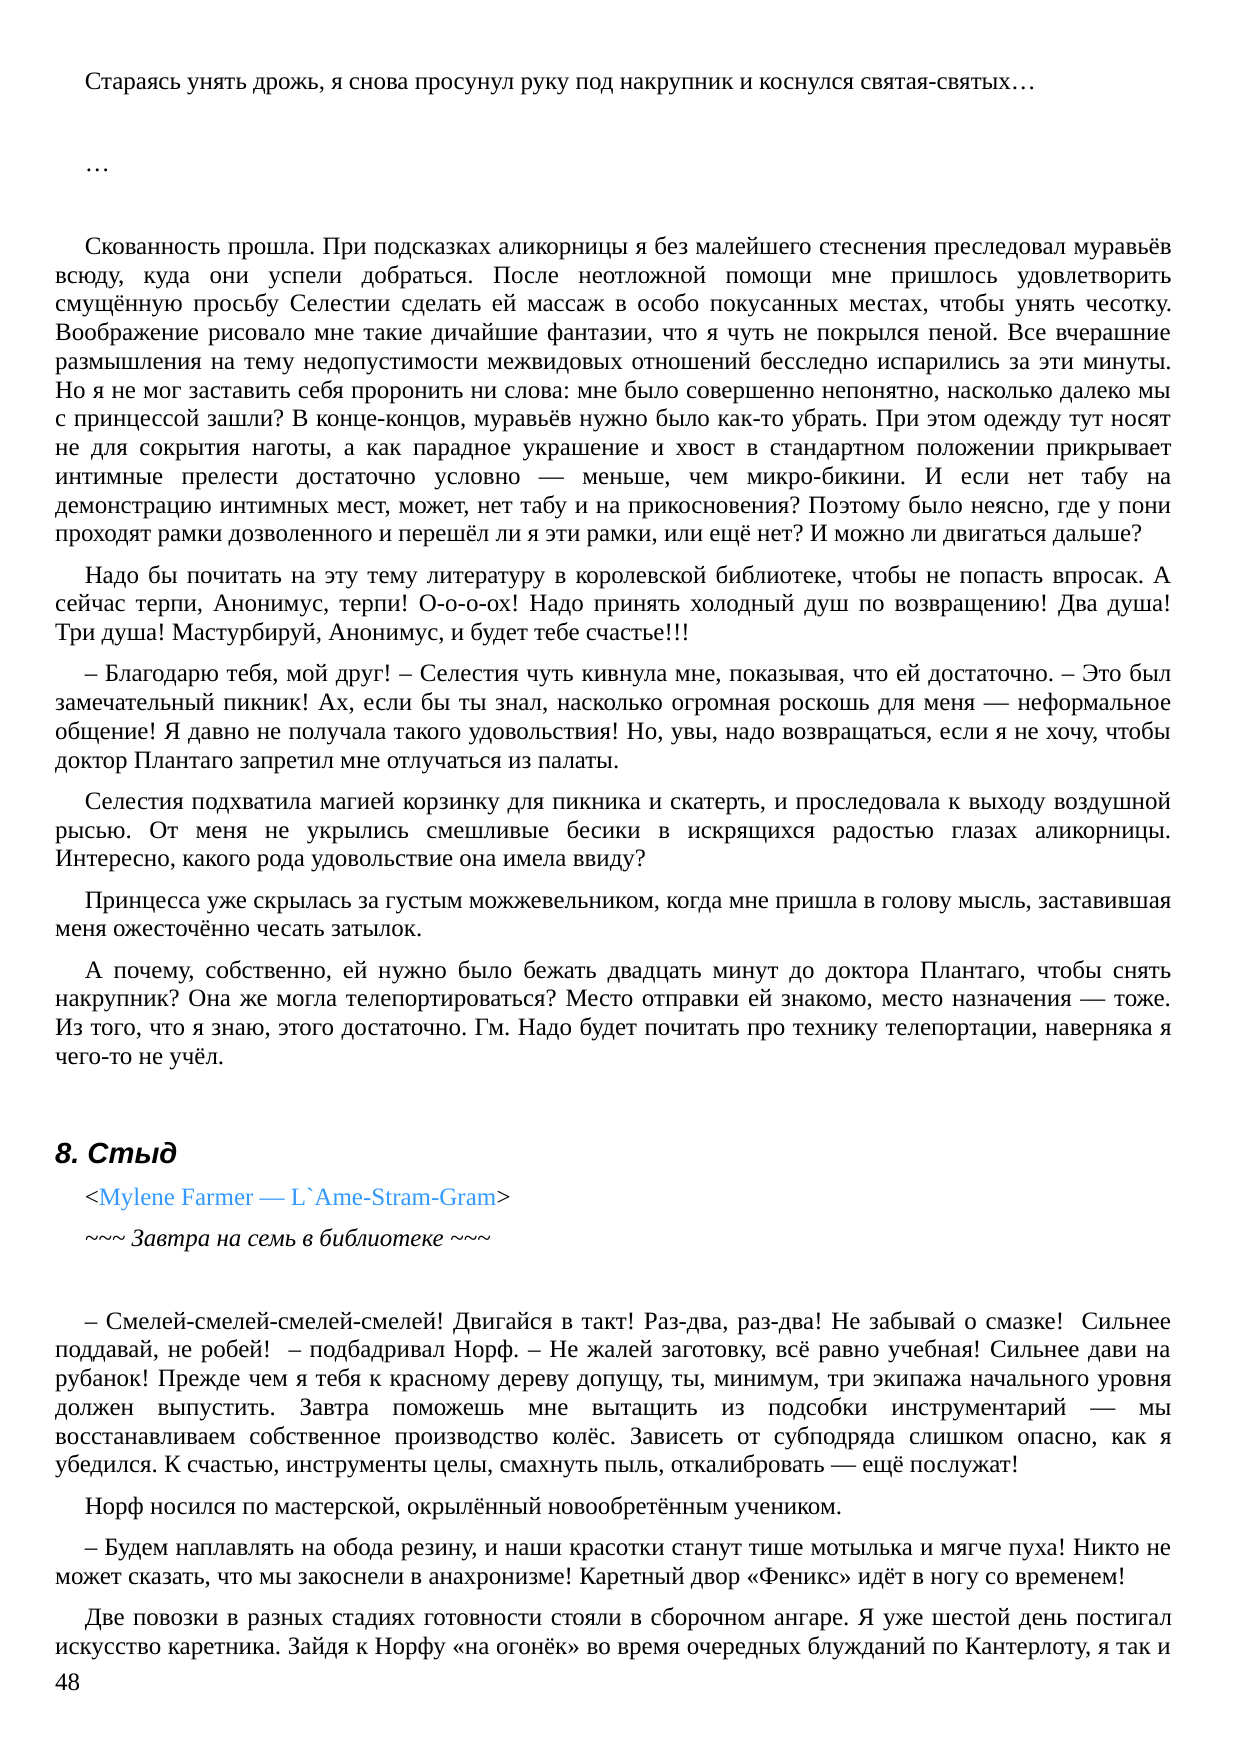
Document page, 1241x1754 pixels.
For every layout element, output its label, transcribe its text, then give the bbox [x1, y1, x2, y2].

text Надо бы почитать на эту тему литературу в королевской библиотеке, чтобы не попасть впросак. А сейчас терпи, Анонимус, терпи! О-о-о-ох! Надо принять холодный душ по возвращению! Два душа! Три душа! Мастурбируй, Анонимус, и будет тебе счастье!!! [55, 560, 1173, 646]
subtitle 8. Стыд [55, 1136, 1173, 1169]
text Скованность прошла. При подсказках аликорницы я без малейшего стеснения преследовал муравьёв всюду, куда они успели добраться. После неотложной помощи мне пришлось удовлетворить смущённую просьбу Селестии сделать ей массаж в особо покусанных местах, чтобы унять чесотку. Воображение рисовало мне такие дичайшие фантазии, что я чуть не покрылся пеной. Все вчерашние размышления на тему недопустимости межвидовых отношений бесследно испарились за эти минуты. Но я не мог заставить себя проронить ни слова: мне было совершенно непонятно, насколько далеко мы с принцессой зашли? В конце-концов, муравьёв нужно было как-то убрать. При этом одежду тут носят не для сокрытия наготы, а как парадное украшение и хвост в стандартном положении прикрывает интимные прелести достаточно условно — меньше, чем микро-бикини. И если нет табу на демонстрацию интимных мест, может, нет табу и на прикосновения? Поэтому было неясно, где у пони проходят рамки дозволенного и перешёл ли я эти рамки, или ещё нет? И можно ли двигаться дальше? [55, 231, 1173, 547]
text – Смелей-смелей-смелей-смелей! Двигайся в такт! Раз-два, раз-два! Не забывай о смазке! Сильнее поддавай, не робей! – подбадривал Норф. – Не жалей заготовку, всё равно учебная! Сильнее дави на рубанок! Прежде чем я тебя к красному дереву допущу, ты, минимум, три экипажа начального уровня должен выпустить. Завтра поможешь мне вытащить из подсобки инструментарий — мы восстанавливаем собственное производство колёс. Зависеть от субподряда слишком опасно, как я убедился. К счастью, инструменты целы, смахнуть пыль, откалибровать — ещё послужат! [55, 1306, 1173, 1478]
text ~~~ Завтра на семь в библиотеке ~~~ [55, 1223, 1173, 1252]
text – Благодарю тебя, мой друг! – Селестия чуть кивнула мне, показывая, что ей достаточно. – Это был замечательный пикник! Ах, если бы ты знал, насколько огромная роскошь для меня — неформальное общение! Я давно не получала такого удовольствия! Но, увы, надо возвращаться, если я не хочу, чтобы доктор Плантаго запретил мне отлучаться из палаты. [55, 658, 1173, 773]
text А почему, собственно, ей нужно было бежать двадцать минут до доктора Плантаго, чтобы снять накрупник? Она же могла телепортироваться? Место отправки ей знакомо, место назначения — тоже. Из того, что я знаю, этого достаточно. Гм. Надо будет почитать про технику телепортации, наверняка я чего-то не учёл. [55, 955, 1173, 1070]
text Принцесса уже скрылась за густым можжевельником, когда мне пришла в голову мысль, заставившая меня ожесточённо чесать затылок. [55, 885, 1173, 942]
text Стараясь унять дрожь, я снова просунул руку под накрупник и коснулся святая-святых… [55, 66, 1173, 95]
text – Будем наплавлять на обода резину, и наши красотки станут тише мотылька и мягче пуха! Никто не может сказать, что мы закоснели в анахронизме! Каретный двор «Феникс» идёт в ногу со временем! [55, 1532, 1173, 1589]
text Селестия подхватила магией корзинку для пикника и скатерть, и проследовала к выходу воздушной рысью. От меня не укрылись смешливые бесики в искрящихся радостью глазах аликорницы. Интересно, какого рода удовольствие она имела ввиду? [55, 786, 1173, 872]
text Норф носился по мастерской, окрылённый новообретённым учеником. [55, 1491, 1173, 1519]
text <Mylene Farmer — L`Ame-Stram-Gram> [55, 1182, 1173, 1211]
text … [55, 148, 1173, 177]
text Две повозки в разных стадиях готовности стояли в сборочном ангаре. Я уже шестой день постигал искусство каретника. Зайдя к Норфу «на огонёк» во время очередных блужданий по Кантерлоту, я так и [55, 1602, 1173, 1659]
